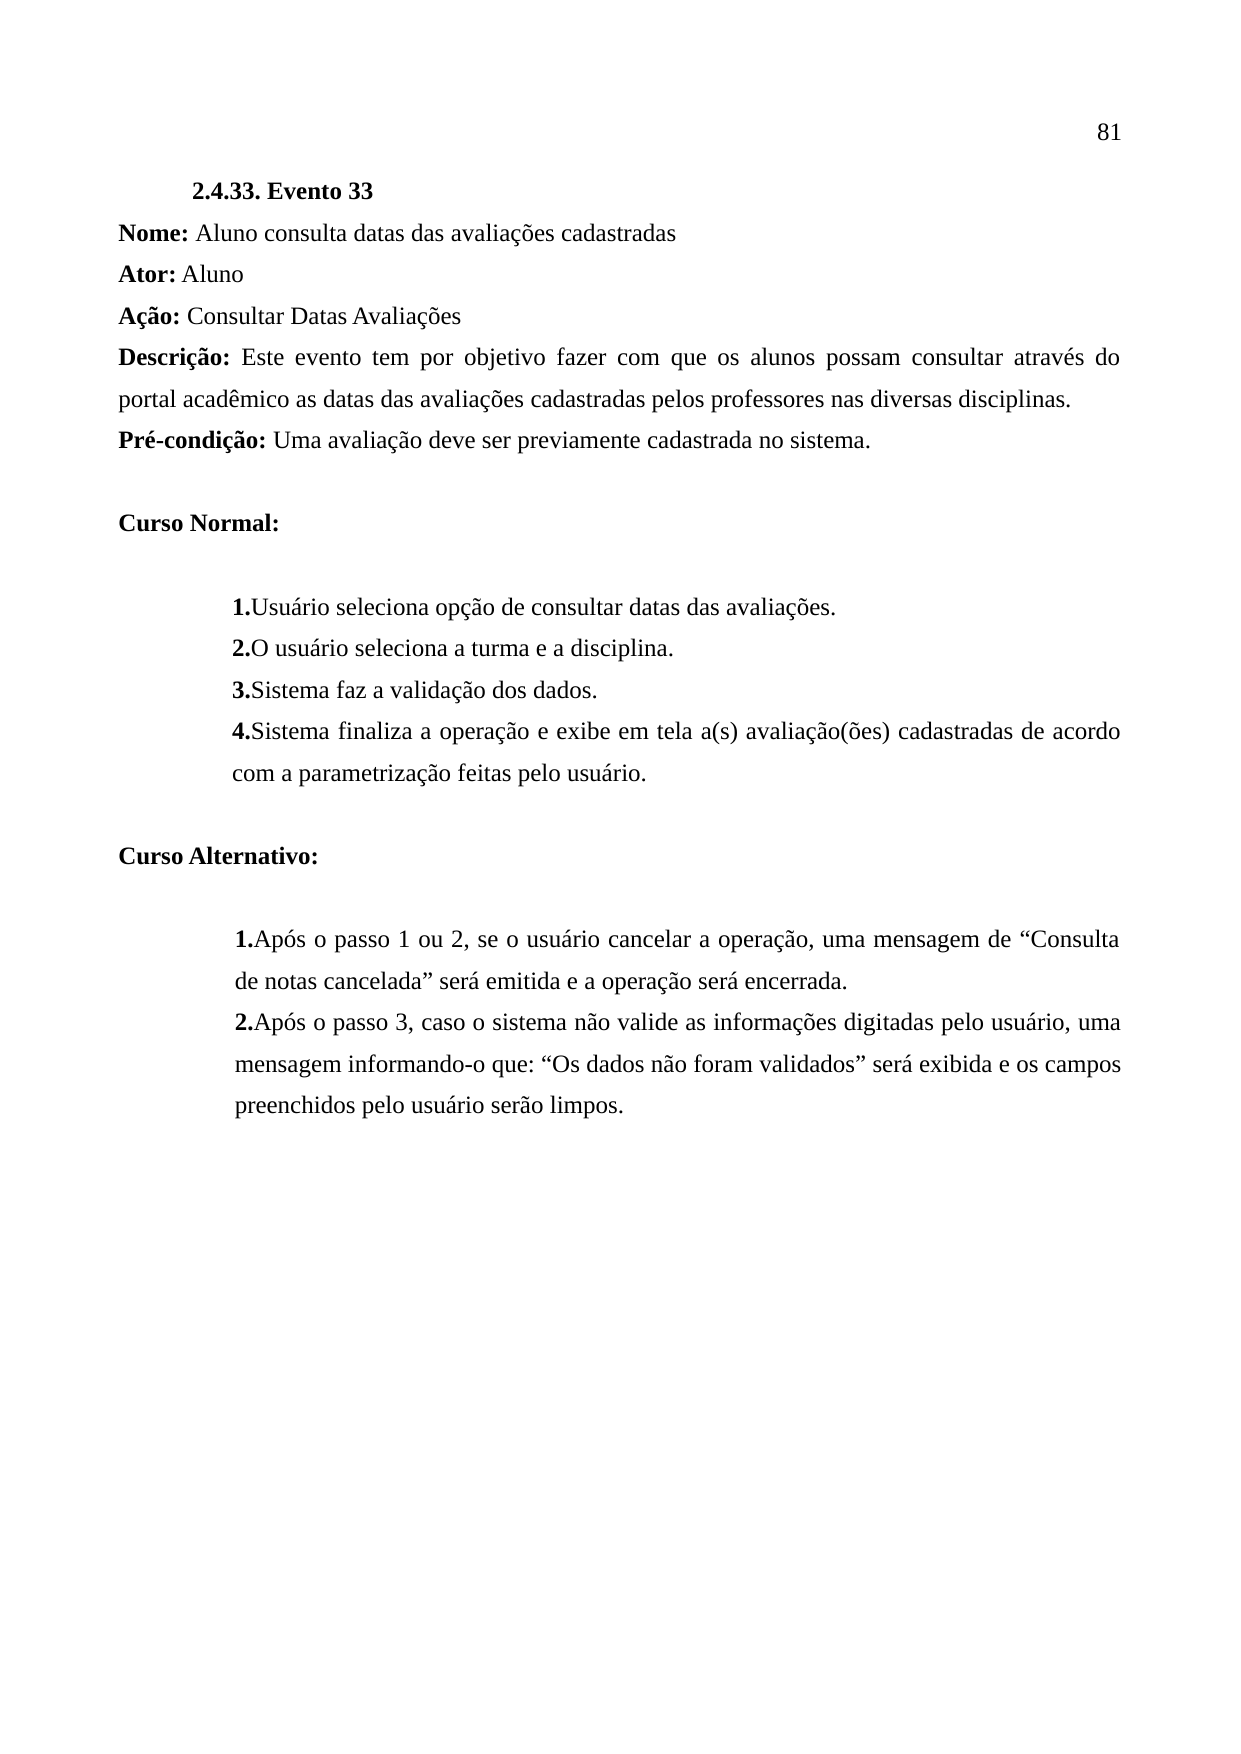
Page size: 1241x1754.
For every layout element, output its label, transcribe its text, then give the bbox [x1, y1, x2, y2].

list Sistema faz a validação dos dados. [232, 676, 1122, 703]
list O usuário seleciona a turma e a disciplina. [232, 634, 1122, 662]
text Descrição: Este evento tem por objetivo fazer com que os alunos possam consultar através do portal acadêmico as datas das avaliações cadastradas pelos professores nas diversas disciplinas. [118, 343, 1122, 413]
text Pré-condição: Uma avaliação deve ser previamente cadastrada no sistema. [118, 426, 1122, 454]
text Ator: Aluno [118, 260, 1122, 288]
list Após o passo 1 ou 2, se o usuário cancelar a operação, uma mensagem de “Consulta de notas cancelada” será emitida e a operação será encerrada. [234, 925, 1122, 994]
list Usuário seleciona opção de consultar datas das avaliações. [232, 593, 1122, 620]
text Curso Alternativo: [118, 842, 1122, 870]
text 2.4.33. Evento 33 [118, 177, 1122, 205]
text Nome: Aluno consulta datas das avaliações cadastradas [118, 219, 1122, 246]
text Ação: Consultar Datas Avaliações [118, 302, 1122, 329]
list Após o passo 3, caso o sistema não valide as informações digitadas pelo usuário, uma mensagem informando-o que: “Os dados não foram validados” será exibida e os campos preenchidos pelo usuário serão limpos. [234, 1008, 1122, 1119]
text Curso Normal: [118, 509, 1122, 537]
list Sistema finaliza a operação e exibe em tela a(s) avaliação(ões) cadastradas de acordo com a parametrização feitas pelo usuário. [232, 717, 1122, 787]
